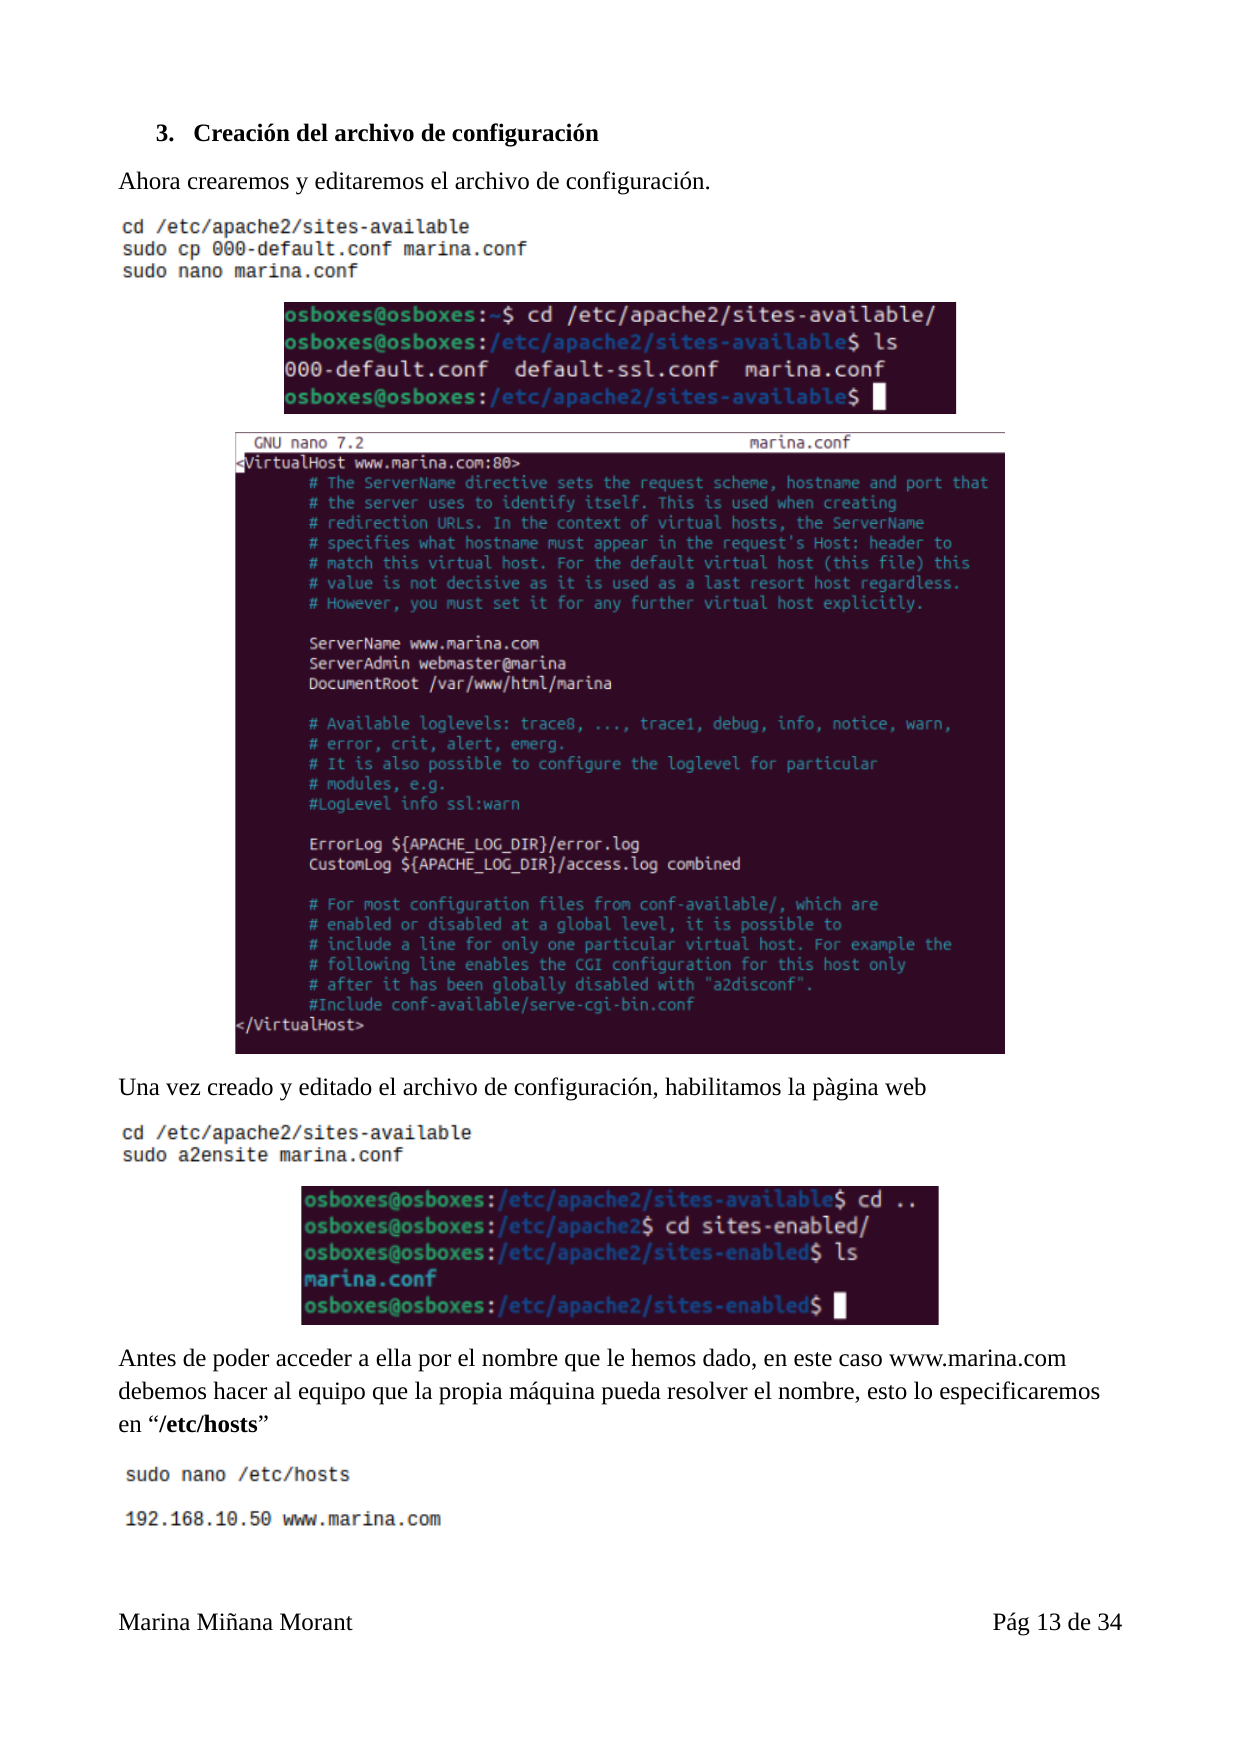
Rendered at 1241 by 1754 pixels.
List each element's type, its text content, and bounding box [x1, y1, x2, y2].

picture [118, 1119, 479, 1168]
picture [118, 213, 533, 284]
picture [235, 432, 1005, 1054]
picture [118, 1456, 458, 1540]
text Una vez creado y editado el archivo de configuración, habilitamos la pàgina web [118, 1072, 1122, 1101]
text Antes de poder acceder a ella por el nombre que le hemos dado, en este caso www.marina.com debemos hacer al equipo que la propia máquina pueda resolver el nombre, esto lo especificaremos en “/etc/hosts” [118, 1343, 1122, 1438]
text Ahora crearemos y editaremos el archivo de configuración. [118, 166, 1122, 194]
picture [284, 302, 957, 414]
picture [301, 1186, 939, 1325]
list Creación del archivo de configuración [156, 118, 1122, 147]
